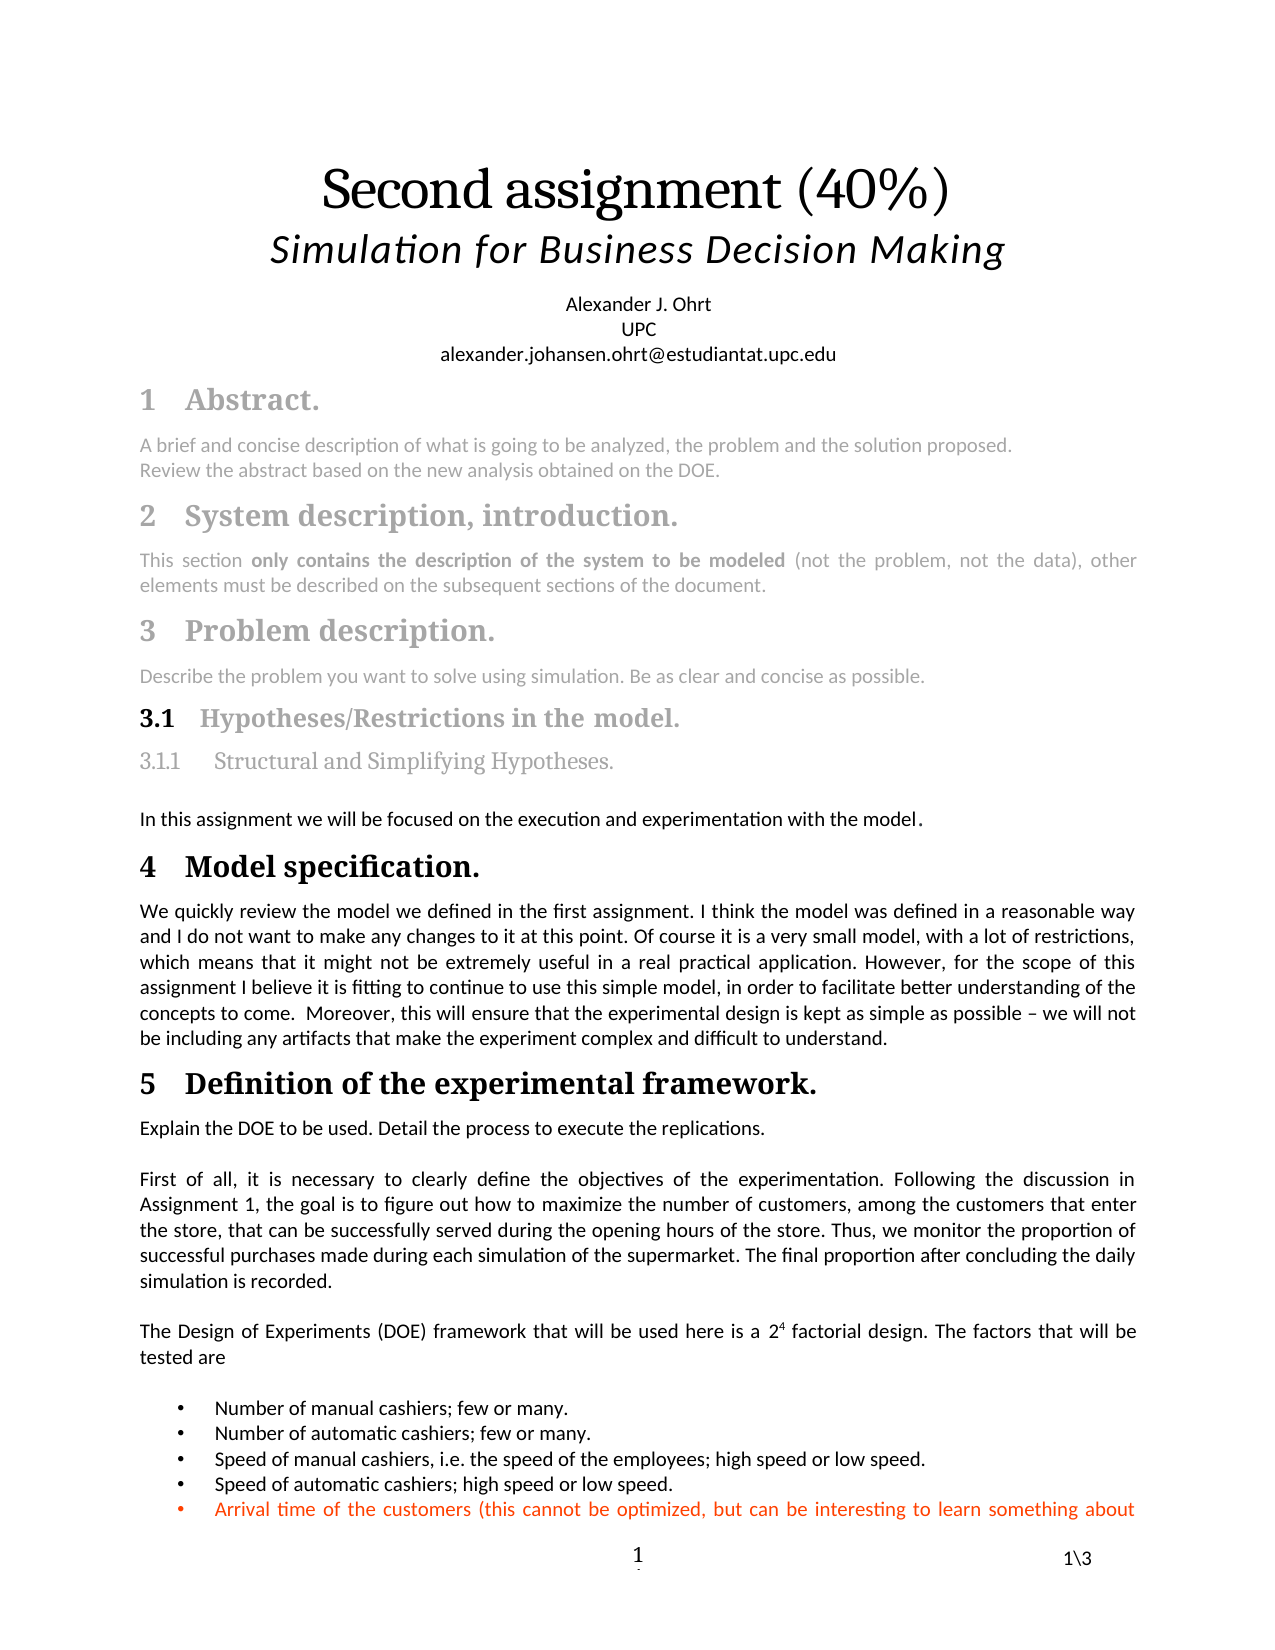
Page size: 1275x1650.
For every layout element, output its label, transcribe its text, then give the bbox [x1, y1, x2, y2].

text The Design of Experiments (DOE) framework that will be used here is a 24 factorial design. The factors that will be tested are [139, 1319, 1137, 1369]
subtitle System description, introduction. [139, 495, 1137, 535]
text UPC [139, 316, 1137, 342]
text This section only contains the description of the system to be modeled (not the problem, not the data), other elements must be described on the subsequent sections of the document. [139, 547, 1137, 598]
title Second assignment (40%) [139, 156, 1137, 223]
text Review the abstract based on the new analysis obtained on the DOE. [139, 457, 1137, 483]
text Explain the DOE to be used. Detail the process to execute the replications. [139, 1115, 1137, 1141]
subtitle Abstract. [139, 379, 1137, 419]
subtitle Problem description. [139, 611, 1137, 650]
list Number of automatic cashiers; few or many. [177, 1420, 1137, 1446]
subtitle Definition of the experimental framework. [139, 1063, 1137, 1103]
list Speed of manual cashiers, i.e. the speed of the employees; high speed or low speed. [177, 1446, 1137, 1471]
text Describe the problem you want to solve using simulation. Be as clear and concise as possible. [139, 663, 1137, 688]
subtitle Hypotheses/Restrictions in the model. [139, 701, 1137, 735]
subtitle Structural and Simplifying Hypotheses. [139, 747, 1137, 776]
list Arrival time of the customers (this cannot be optimized, but can be interesting to learn something about [177, 1497, 1137, 1522]
text A brief and concise description of what is going to be analyzed, the problem and the solution proposed. [139, 432, 1137, 457]
list Speed of automatic cashiers; high speed or low speed. [177, 1471, 1137, 1497]
text In this assignment we will be focused on the execution and experimentation with the model. [139, 801, 1137, 833]
text Alexander J. Ohrt [139, 291, 1137, 316]
text First of all, it is necessary to clearly define the objectives of the experimentation. Following the discussion in Assignment 1, the goal is to figure out how to maximize the number of customers, among the customers that enter the store, that can be successfully served during the opening hours of the store. Thus, we monitor the proportion of successful purchases made during each simulation of the supermarket. The final proportion after concluding the daily simulation is recorded. [139, 1166, 1137, 1293]
subtitle Model specification. [139, 846, 1137, 886]
subtitle Simulation for Business Decision Making [139, 223, 1137, 274]
list Number of manual cashiers; few or many. [177, 1395, 1137, 1420]
text We quickly review the model we defined in the first assignment. I think the model was defined in a reasonable way and I do not want to make any changes to it at this point. Of course it is a very small model, with a lot of restrictions, which means that it might not be extremely useful in a real practical application. However, for the scope of this assignment I believe it is fitting to continue to use this simple model, in order to facilitate better understanding of the concepts to come. Moreover, this will ensure that the experimental design is kept as simple as possible – we will not be including any artifacts that make the experiment complex and difficult to understand. [139, 898, 1137, 1051]
text alexander.johansen.ohrt@estudiantat.upc.edu [139, 342, 1137, 367]
